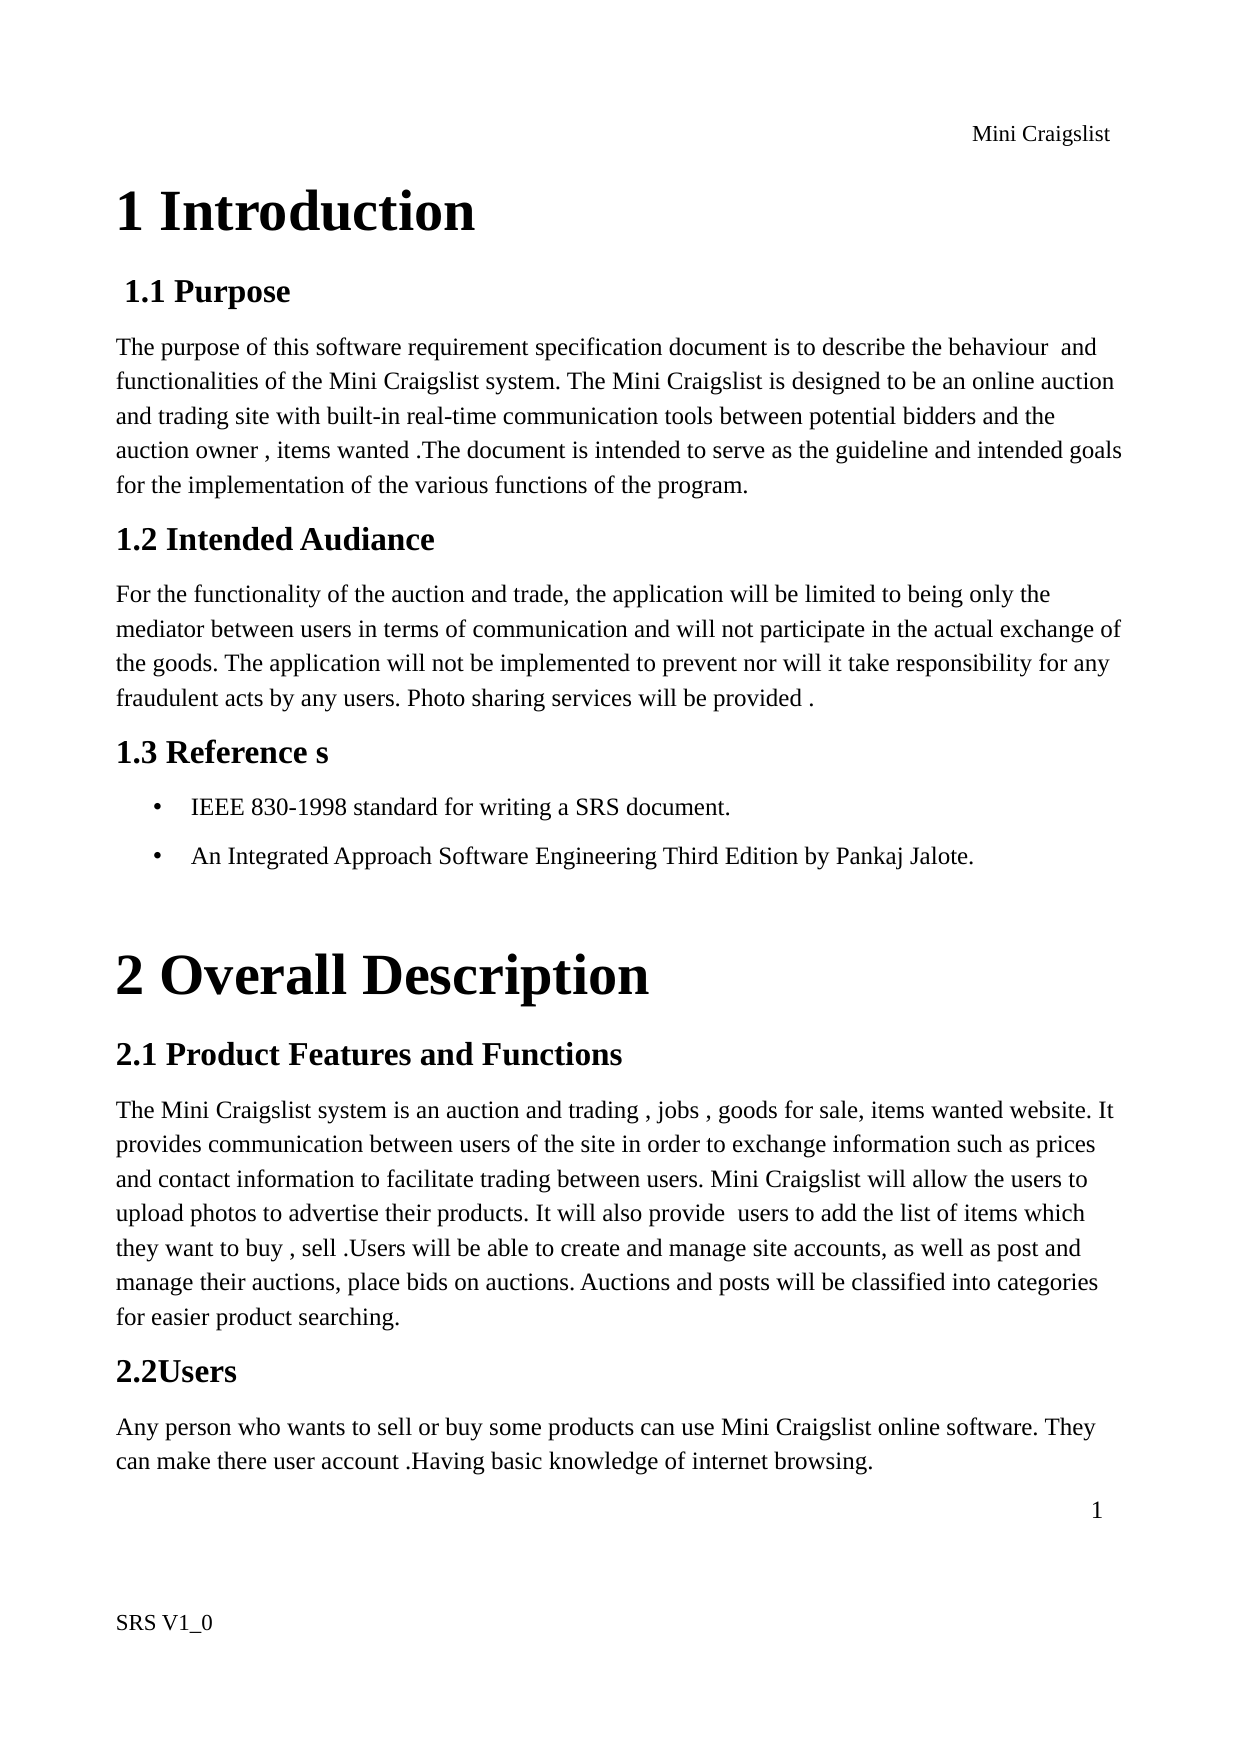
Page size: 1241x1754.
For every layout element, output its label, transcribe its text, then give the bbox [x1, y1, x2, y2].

text 2.1 Product Features and Functions [116, 1034, 1123, 1073]
text Any person who wants to sell or buy some products can use Mini Craigslist online software. They can make there user account .Having basic knowledge of internet browsing. [116, 1412, 1123, 1475]
text The Mini Craigslist system is an auction and trading , jobs , goods for sale, items wanted website. It provides communication between users of the site in order to exchange information such as prices and contact information to facilitate trading between users. Mini Craigslist will allow the users to upload photos to advertise their products. It will also provide users to add the list of items which they want to buy , sell .Users will be able to create and manage site accounts, as well as post and manage their auctions, place bids on auctions. Auctions and posts will be classified into categories for easier product searching. [116, 1095, 1123, 1331]
text 1.3 Reference s [116, 732, 1123, 770]
text 1 [116, 1495, 1123, 1524]
text 1 Introduction [116, 176, 1123, 243]
text 1.2 Intended Audiance [116, 519, 1123, 557]
list An Integrated Approach Software Engineering Third Edition by Pankaj Jalote. [153, 841, 1123, 870]
text 1.1 Purpose [116, 271, 1123, 310]
list IEEE 830-1998 standard for writing a SRS document. [153, 792, 1123, 821]
text 2 Overall Description [116, 939, 1123, 1007]
text 2.2Users [116, 1351, 1123, 1389]
text For the functionality of the auction and trade, the application will be limited to being only the mediator between users in terms of communication and will not participate in the actual exchange of the goods. The application will not be implemented to prevent nor will it take responsibility for any fraudulent acts by any users. Photo sharing services will be provided . [116, 579, 1123, 712]
text The purpose of this software requirement specification document is to describe the behaviour and functionalities of the Mini Craigslist system. The Mini Craigslist is designed to be an online auction and trading site with built-in real-time communication tools between potential bidders and the auction owner , items wanted .The document is intended to serve as the guideline and intended goals for the implementation of the various functions of the program. [116, 332, 1123, 498]
